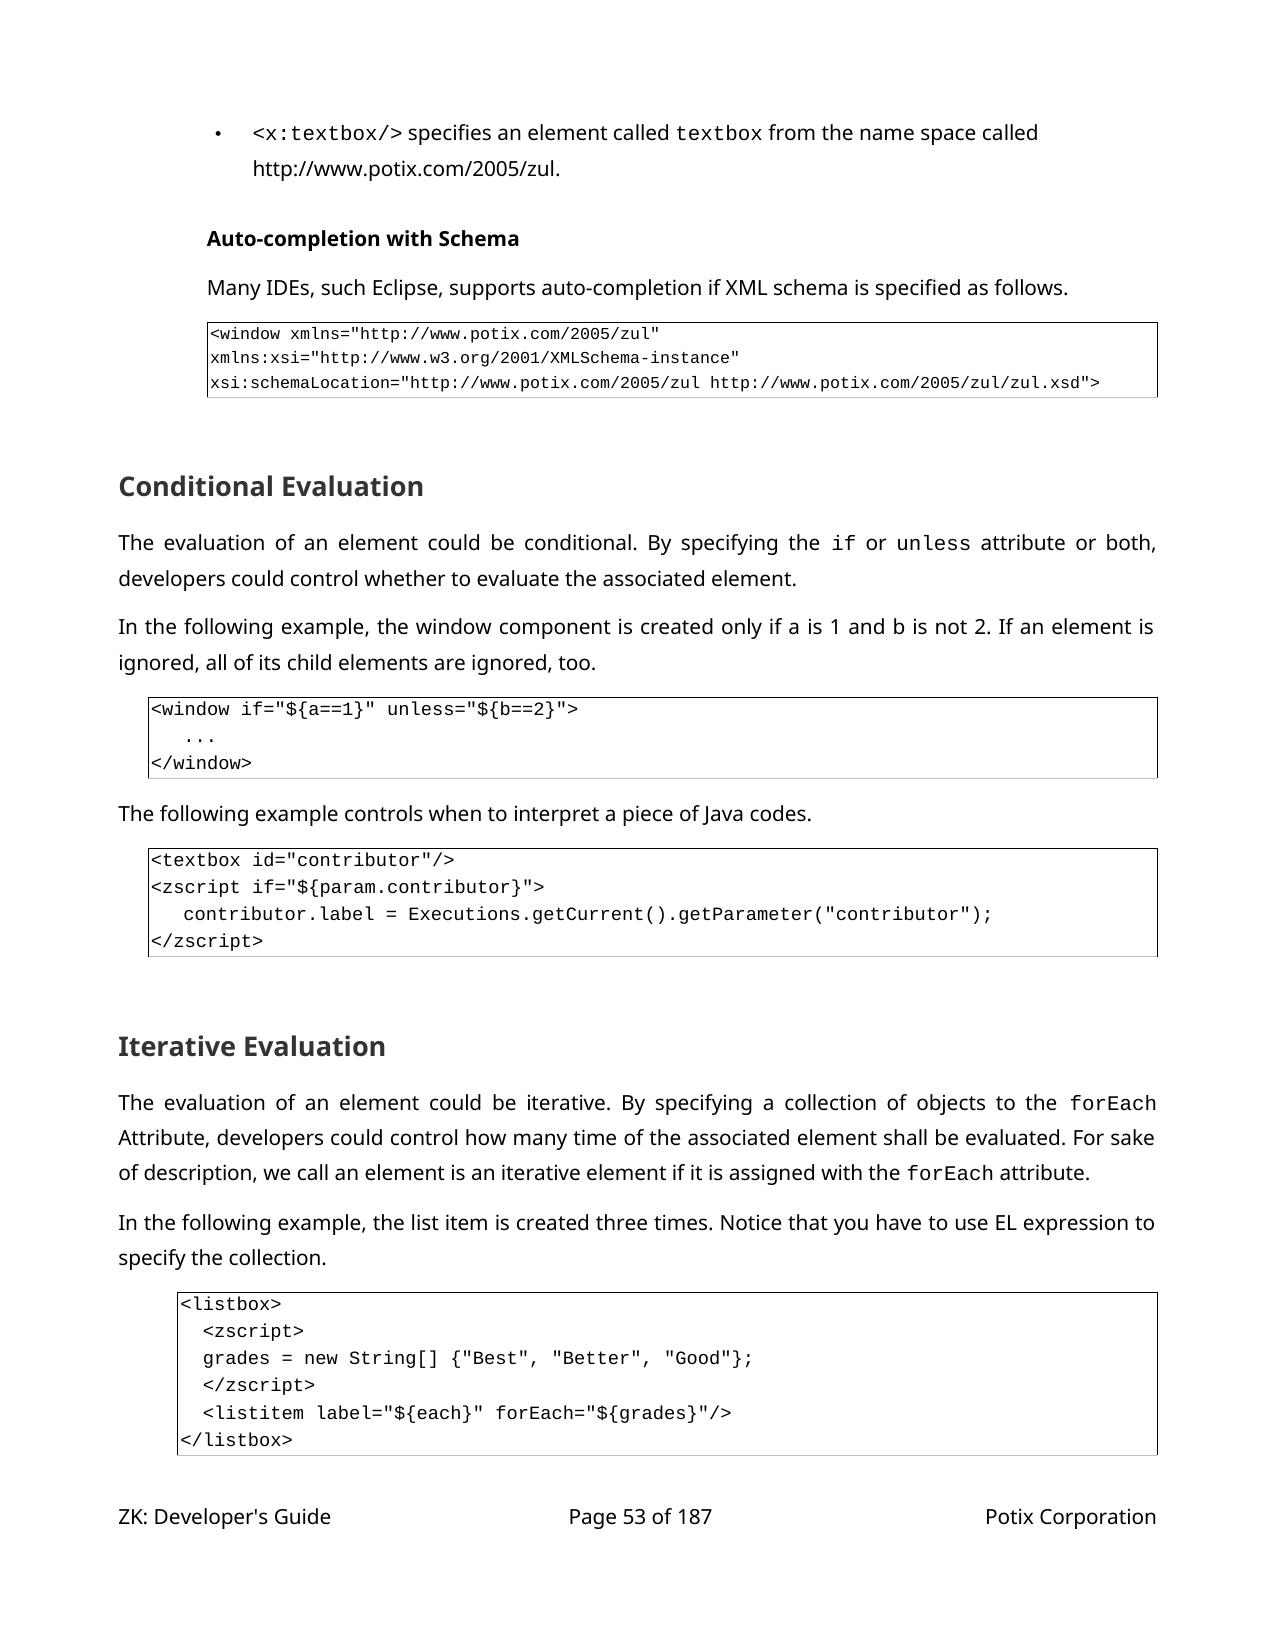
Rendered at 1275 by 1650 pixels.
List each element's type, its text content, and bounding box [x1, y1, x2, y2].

text </zscript> [178, 1373, 1157, 1398]
text ... [149, 724, 1157, 748]
text The evaluation of an element could be iterative. By specifying a collection of objects to the forEach Attribute, developers could control how many time of the associated element shall be evaluated. For sake of description, we call an element is an iterative element if it is assigned with the forEach attribute. [118, 1088, 1157, 1187]
text In the following example, the list item is created three times. Notice that you have to use EL expression to specify the collection. [118, 1208, 1157, 1271]
list <x:textbox/> specifies an element called textbox from the name space called http://www.potix.com/2005/zul. [215, 118, 1157, 182]
text The evaluation of an element could be conditional. By specifying the if or unless attribute or both, developers could control whether to evaluate the associated element. [118, 528, 1157, 592]
text </zscript> [149, 929, 1157, 956]
text grades = new String[] {"Best", "Better", "Good"}; [178, 1346, 1157, 1370]
text <window xmlns="http://www.potix.com/2005/zul" [208, 323, 1157, 344]
text Many IDEs, such Eclipse, supports auto-completion if XML schema is specified as follows. [207, 273, 1157, 301]
text <textbox id="contributor"/> [149, 849, 1157, 872]
text In the following example, the window component is created only if a is 1 and b is not 2. If an element is ignored, all of its child elements are ignored, too. [118, 612, 1157, 676]
text xmlns:xsi="http://www.w3.org/2001/XMLSchema-instance" [208, 347, 1157, 369]
subtitle Auto-completion with Schema [207, 224, 1157, 253]
text </listbox> [178, 1428, 1157, 1455]
text contributor.label = Executions.getCurrent().getParameter("contributor"); [149, 902, 1157, 926]
subtitle Iterative Evaluation [118, 1027, 1157, 1064]
text <listitem label="${each}" forEach="${grades}"/> [178, 1401, 1157, 1425]
text The following example controls when to interpret a piece of Java codes. [118, 799, 1157, 827]
text </window> [149, 751, 1157, 778]
text <zscript if="${param.contributor}"> [149, 875, 1157, 899]
text <zscript> [178, 1319, 1157, 1343]
text <listbox> [178, 1293, 1157, 1316]
text xsi:schemaLocation="http://www.potix.com/2005/zul http://www.potix.com/2005/zul/zul.xsd"> [208, 372, 1157, 397]
subtitle Conditional Evaluation [118, 468, 1157, 504]
text <window if="${a==1}" unless="${b==2}"> [149, 698, 1157, 721]
